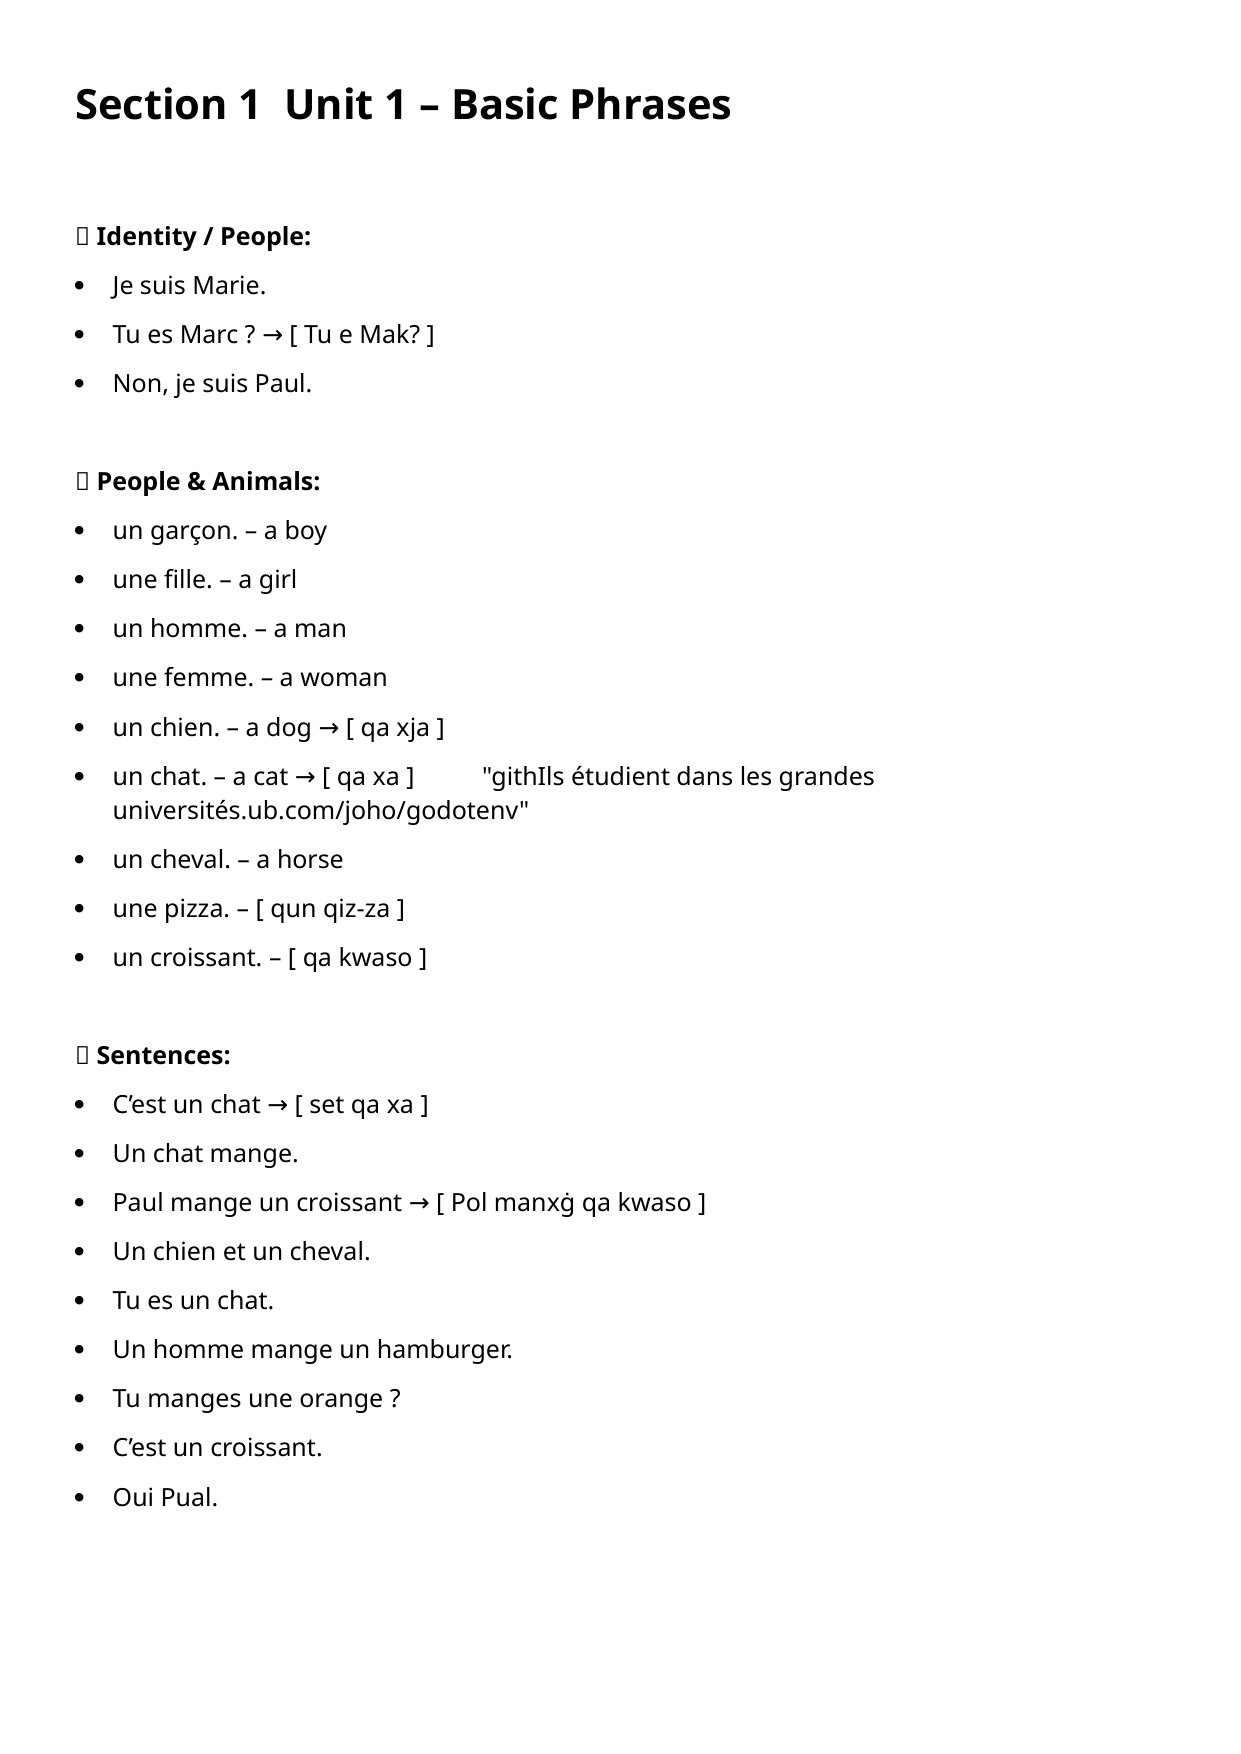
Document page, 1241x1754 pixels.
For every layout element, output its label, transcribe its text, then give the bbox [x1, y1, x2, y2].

list Tu es un chat. [75, 1283, 1165, 1317]
list Paul mange un croissant → [ Pol manxġ qa kwaso ] [75, 1185, 1165, 1219]
list Un chien et un cheval. [75, 1234, 1165, 1268]
list une femme. – a woman [75, 660, 1165, 694]
list un croissant. – [ qa kwaso ] [75, 939, 1165, 973]
list une fille. – a girl [75, 562, 1165, 596]
list Un chat mange. [75, 1136, 1165, 1170]
list Un homme mange un hamburger. [75, 1332, 1165, 1366]
list C’est un chat → [ set qa xa ] [75, 1087, 1165, 1121]
list Oui Pual. [75, 1479, 1165, 1513]
list un chat. – a cat → [ qa xa ] "githIls étudient dans les grandes universités.ub.com/joho/godotenv" [75, 758, 1165, 826]
list Tu es Marc ? → [ Tu e Mak? ] [75, 317, 1165, 351]
subtitle 👥 People & Animals: [75, 464, 1165, 498]
subtitle 📌 Sentences: [75, 1038, 1165, 1072]
list Je suis Marie. [75, 268, 1165, 302]
list C’est un croissant. [75, 1430, 1165, 1464]
subtitle Section 1 Unit 1 – Basic Phrases [75, 75, 1165, 132]
subtitle 👤 Identity / People: [75, 218, 1165, 253]
list Non, je suis Paul. [75, 366, 1165, 400]
list un garçon. – a boy [75, 513, 1165, 547]
list Tu manges une orange ? [75, 1381, 1165, 1415]
list un homme. – a man [75, 611, 1165, 645]
list un cheval. – a horse [75, 841, 1165, 875]
list une pizza. – [ qun qiz-za ] [75, 890, 1165, 924]
list un chien. – a dog → [ qa xja ] [75, 709, 1165, 743]
